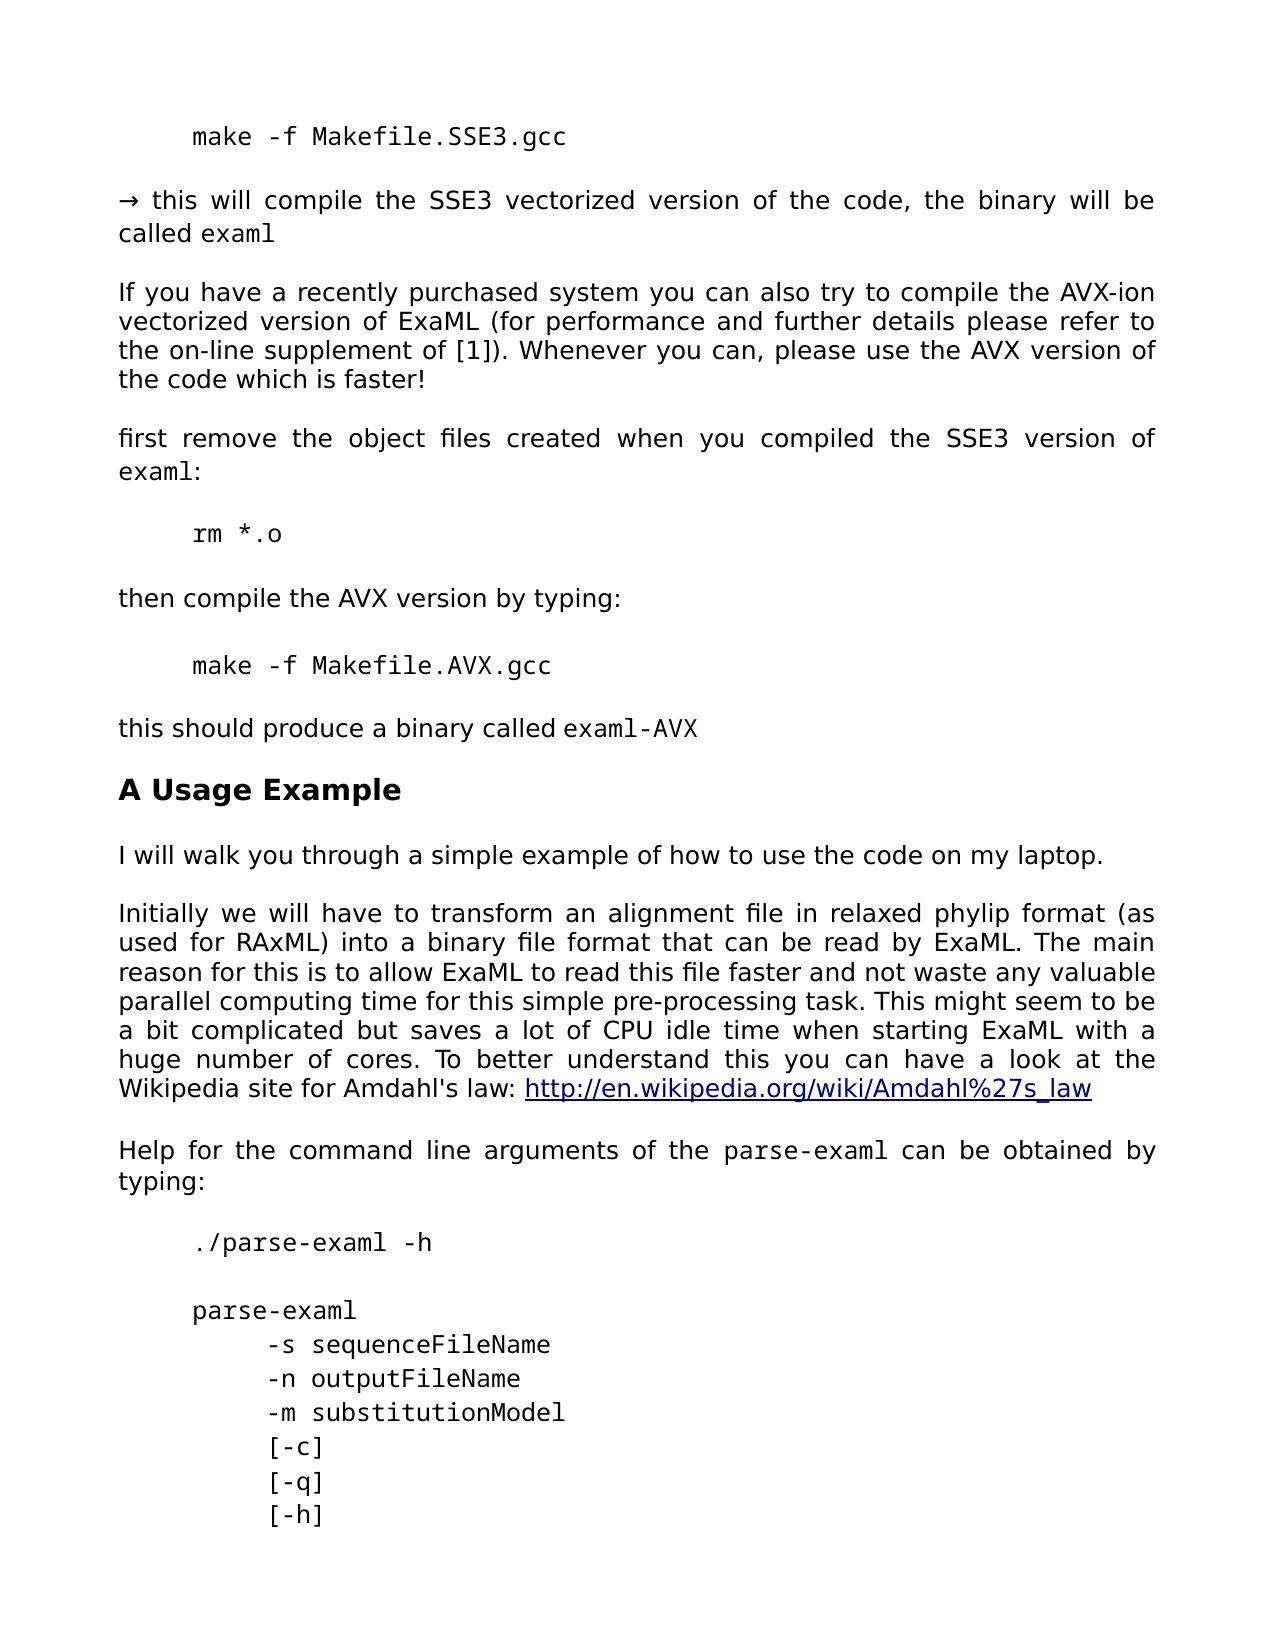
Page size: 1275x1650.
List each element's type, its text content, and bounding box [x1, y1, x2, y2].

text Initially we will have to transform an alignment file in relaxed phylip format (as used for RAxML) into a binary file format that can be read by ExaML. The main reason for this is to allow ExaML to read this file faster and not waste any valuable parallel computing time for this simple pre-processing task. This might seem to be a bit complicated but saves a lot of CPU idle time when starting ExaML with a huge number of cores. To better understand this you can have a look at the Wikipedia site for Amdahl's law: http://en.wikipedia.org/wiki/Amdahl%27s_law [118, 899, 1157, 1103]
text Help for the command line arguments of the parse-examl can be obtained by typing: [118, 1133, 1157, 1196]
text -n outputFileName [118, 1361, 1157, 1395]
text -s sequenceFileName [118, 1327, 1157, 1361]
text → this will compile the SSE3 vectorized version of the code, the binary will be called examl [118, 186, 1157, 249]
text rm *.o [192, 516, 1157, 550]
text A Usage Example [118, 773, 1157, 807]
text make -f Makefile.SSE3.gcc [192, 118, 1157, 152]
text [-c] [118, 1429, 1157, 1463]
text first remove the object files created when you compiled the SSE3 version of examl: [118, 424, 1157, 487]
text [-q] [118, 1463, 1157, 1497]
text I will walk you through a simple example of how to use the code on my laptop. [118, 841, 1157, 870]
text make -f Makefile.AVX.gcc [192, 647, 1157, 681]
text [-h] [118, 1497, 1157, 1531]
text then compile the AVX version by typing: [118, 584, 1157, 613]
text If you have a recently purchased system you can also try to compile the AVX-ion vectorized version of ExaML (for performance and further details please refer to the on-line supplement of [1]). Whenever you can, please use the AVX version of the code which is faster! [118, 278, 1157, 395]
text -m substitutionModel [118, 1395, 1157, 1429]
text this should produce a binary called examl-AVX [118, 710, 1157, 744]
text parse-examl [192, 1293, 1157, 1327]
text ./parse-examl -h [192, 1225, 1157, 1259]
